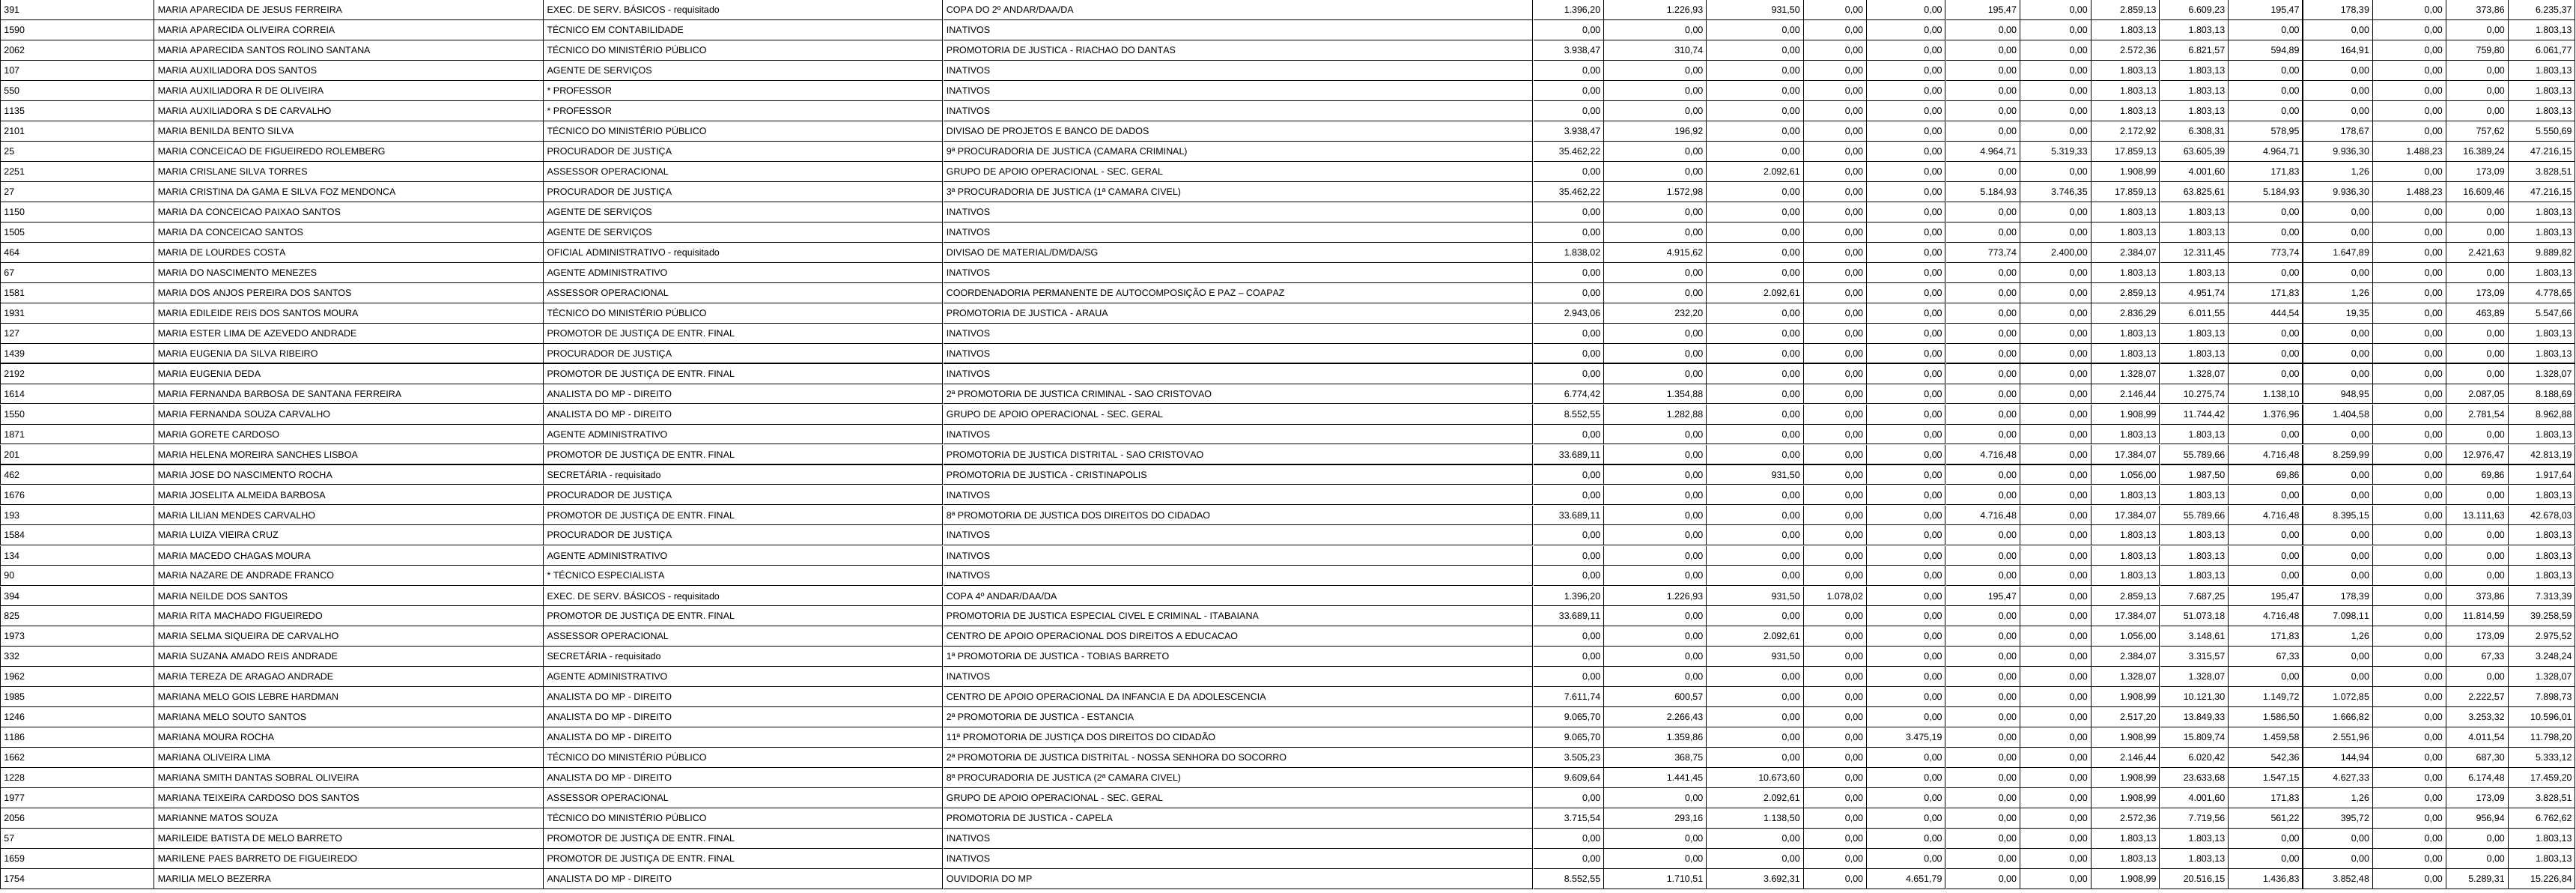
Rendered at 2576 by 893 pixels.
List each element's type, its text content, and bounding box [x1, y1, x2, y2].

table_cell 1962 [1, 667, 154, 686]
table_cell 1.138,50 [1707, 808, 1803, 828]
table_cell 33.689,11 [1534, 445, 1603, 464]
table_cell 0,00 [1946, 485, 2020, 504]
table_cell 0,00 [1946, 566, 2020, 585]
table_cell 1.436,83 [2229, 869, 2302, 889]
table_cell 1.803,13 [2092, 101, 2159, 121]
table_cell 0,00 [1946, 808, 2020, 828]
table_cell 0,00 [2229, 223, 2302, 242]
table_cell 1.803,13 [2160, 485, 2228, 504]
table_cell 11.798,20 [2509, 727, 2575, 747]
table_cell 0,00 [2303, 61, 2372, 80]
table_cell 0,00 [2020, 667, 2091, 686]
table_cell 0,00 [1707, 364, 1803, 384]
table_cell PROCURADOR DE JUSTIÇA [544, 525, 942, 545]
table_cell MARIA BENILDA BENTO SILVA [154, 121, 543, 141]
table_cell 23.633,68 [2160, 768, 2228, 787]
table_cell 0,00 [2229, 324, 2302, 343]
table_cell 1590 [1, 20, 154, 40]
table_cell 0,00 [2229, 364, 2302, 384]
table_cell 0,00 [2020, 748, 2091, 767]
table_cell MARIA EUGENIA DEDA [154, 364, 543, 384]
table_cell 7.719,56 [2160, 808, 2228, 828]
table_cell 0,00 [2373, 101, 2446, 121]
table_cell 1.138,10 [2229, 384, 2302, 403]
table_cell 0,00 [1867, 546, 1945, 565]
table_cell CENTRO DE APOIO OPERACIONAL DA INFANCIA E DA ADOLESCENCIA [944, 687, 1532, 706]
table_cell INATIVOS [944, 566, 1532, 585]
table_cell ANALISTA DO MP - DIREITO [544, 687, 942, 706]
table_cell 0,00 [1534, 81, 1603, 100]
table_cell 0,00 [2229, 263, 2302, 282]
table_cell 0,00 [1804, 40, 1866, 60]
table_cell 1.803,13 [2092, 829, 2159, 848]
table_cell 0,00 [1946, 162, 2020, 181]
table_cell 1.803,13 [2160, 849, 2228, 868]
table_cell 164,91 [2303, 40, 2372, 60]
table_cell 0,00 [2303, 425, 2372, 444]
table_cell 8.188,69 [2509, 384, 2575, 403]
table_cell 1.908,99 [2092, 788, 2159, 808]
table_cell 561,22 [2229, 808, 2302, 828]
table_cell 17.859,13 [2092, 142, 2159, 161]
table_cell 394 [1, 587, 154, 605]
table_cell 0,00 [1534, 61, 1603, 80]
table_cell INATIVOS [944, 223, 1532, 242]
table_cell 0,00 [2020, 303, 2091, 323]
table_cell 0,00 [1707, 81, 1803, 100]
table_cell 11ª PROMOTORIA DE JUSTIÇA DOS DIREITOS DO CIDADÃO [944, 727, 1532, 747]
table_cell 0,00 [1707, 606, 1803, 626]
table_cell 0,00 [2303, 647, 2372, 666]
table_cell 0,00 [2373, 707, 2446, 727]
table_cell 0,00 [1707, 405, 1803, 424]
table_cell 2101 [1, 121, 154, 141]
table_cell 4.778,65 [2509, 283, 2575, 303]
table_cell 757,62 [2446, 121, 2508, 141]
table_cell MARIA EDILEIDE REIS DOS SANTOS MOURA [154, 303, 543, 323]
table_cell 0,00 [1604, 788, 1706, 808]
table_cell 0,00 [1604, 20, 1706, 40]
table_cell 4.716,48 [1946, 445, 2020, 464]
table_cell 5.184,93 [2229, 182, 2302, 202]
table_cell AGENTE ADMINISTRATIVO [544, 263, 942, 282]
table_cell INATIVOS [944, 20, 1532, 40]
table_cell 1.803,13 [2509, 485, 2575, 504]
table_cell PROMOTORIA DE JUSTICA DISTRITAL - SAO CRISTOVAO [944, 445, 1532, 464]
table_cell 2.975,52 [2509, 626, 2575, 646]
table_cell 0,00 [1804, 808, 1866, 828]
table_cell 1.226,93 [1604, 587, 1706, 605]
table_cell 0,00 [1707, 303, 1803, 323]
table_cell 0,00 [1867, 465, 1945, 484]
table_cell 1.441,45 [1604, 768, 1706, 787]
table_cell 0,00 [2446, 263, 2508, 282]
table_cell 0,00 [1534, 788, 1603, 808]
table_cell PROMOTOR DE JUSTIÇA DE ENTR. FINAL [544, 829, 942, 848]
table_cell TÉCNICO DO MINISTÉRIO PÚBLICO [544, 808, 942, 828]
table_cell 0,00 [2446, 546, 2508, 565]
table_cell 1.803,13 [2160, 101, 2228, 121]
table_cell 0,00 [1946, 263, 2020, 282]
table_cell MARIA FERNANDA SOUZA CARVALHO [154, 405, 543, 424]
table_cell 3.505,23 [1534, 748, 1603, 767]
table_cell MARILEIDE BATISTA DE MELO BARRETO [154, 829, 543, 848]
table_cell INATIVOS [944, 61, 1532, 80]
table_cell 332 [1, 647, 154, 666]
table_cell ANALISTA DO MP - DIREITO [544, 869, 942, 889]
table_cell 1584 [1, 525, 154, 545]
table_cell 0,00 [1804, 727, 1866, 747]
table_cell MARIA GORETE CARDOSO [154, 425, 543, 444]
table_cell 0,00 [2229, 61, 2302, 80]
table_cell 2.172,92 [2092, 121, 2159, 141]
table_cell 0,00 [1707, 40, 1803, 60]
table_cell 1.803,13 [2092, 425, 2159, 444]
table_cell 2.092,61 [1707, 162, 1803, 181]
table_cell 0,00 [1804, 485, 1866, 504]
table_cell 0,00 [1946, 20, 2020, 40]
table_cell 144,94 [2303, 748, 2372, 767]
table_cell 0,00 [1707, 445, 1803, 464]
table_cell AGENTE ADMINISTRATIVO [544, 667, 942, 686]
table_cell 0,00 [2373, 425, 2446, 444]
table_cell 0,00 [1604, 425, 1706, 444]
table_cell SECRETÁRIA - requisitado [544, 647, 942, 666]
table_cell 8.962,88 [2509, 405, 2575, 424]
table_cell 0,00 [1867, 243, 1945, 262]
table_cell PROCURADOR DE JUSTIÇA [544, 142, 942, 161]
table_cell MARIA FERNANDA BARBOSA DE SANTANA FERREIRA [154, 384, 543, 403]
table_cell INATIVOS [944, 202, 1532, 222]
table_cell 0,00 [1867, 101, 1945, 121]
table_cell 0,00 [2373, 808, 2446, 828]
table_cell 0,00 [2373, 869, 2446, 889]
table_cell 1.908,99 [2092, 727, 2159, 747]
table_cell 0,00 [2020, 869, 2091, 889]
table_cell 0,00 [2020, 202, 2091, 222]
table_cell 4.627,33 [2303, 768, 2372, 787]
table_cell 3.938,47 [1534, 40, 1603, 60]
table_cell 0,00 [1707, 324, 1803, 343]
table_cell 310,74 [1604, 40, 1706, 60]
table_cell 0,00 [2303, 202, 2372, 222]
table_cell 0,00 [1804, 263, 1866, 282]
table_cell 4.001,60 [2160, 162, 2228, 181]
table_cell 0,00 [1867, 162, 1945, 181]
table_cell 0,00 [1804, 223, 1866, 242]
table_cell PROMOTOR DE JUSTIÇA DE ENTR. FINAL [544, 445, 942, 464]
table_cell 0,00 [1534, 263, 1603, 282]
table_cell 0,00 [2229, 202, 2302, 222]
table_cell ASSESSOR OPERACIONAL [544, 283, 942, 303]
table_cell MARIA CONCEICAO DE FIGUEIREDO ROLEMBERG [154, 142, 543, 161]
table_cell 0,00 [2020, 606, 2091, 626]
table_cell 373,86 [2446, 587, 2508, 605]
table_cell 4.951,74 [2160, 283, 2228, 303]
table_cell COPA 4º ANDAR/DAA/DA [944, 587, 1532, 605]
table_cell 0,00 [1604, 546, 1706, 565]
table_cell 10.596,01 [2509, 707, 2575, 727]
table_cell 0,00 [1867, 566, 1945, 585]
table_cell 0,00 [1804, 20, 1866, 40]
table_cell 0,00 [1604, 445, 1706, 464]
table_cell AGENTE ADMINISTRATIVO [544, 546, 942, 565]
table_cell 0,00 [1867, 263, 1945, 282]
table_cell 6.308,31 [2160, 121, 2228, 141]
table_cell 0,00 [2446, 425, 2508, 444]
table_cell GRUPO DE APOIO OPERACIONAL - SEC. GERAL [944, 405, 1532, 424]
table_cell 10.275,74 [2160, 384, 2228, 403]
table_cell 1.376,96 [2229, 405, 2302, 424]
table_cell 33.689,11 [1534, 506, 1603, 524]
table_cell 0,00 [1946, 748, 2020, 767]
table_cell 0,00 [2303, 485, 2372, 504]
table_cell 2.222,57 [2446, 687, 2508, 706]
table_cell 1.803,13 [2160, 344, 2228, 363]
table_cell 0,00 [2303, 667, 2372, 686]
table_cell 0,00 [1604, 101, 1706, 121]
table_cell 57 [1, 829, 154, 848]
table_cell 0,00 [2446, 485, 2508, 504]
table_cell 0,00 [1707, 344, 1803, 363]
table_cell 1.328,07 [2509, 364, 2575, 384]
table_cell INATIVOS [944, 829, 1532, 848]
table_cell 90 [1, 566, 154, 585]
table_cell 773,74 [2229, 243, 2302, 262]
table_cell 948,95 [2303, 384, 2372, 403]
table_cell 0,00 [1604, 364, 1706, 384]
table_cell 4.716,48 [2229, 445, 2302, 464]
table_cell 12.976,47 [2446, 445, 2508, 464]
table_header MARIA APARECIDA DE JESUS FERREIRA [154, 0, 543, 19]
table_cell 0,00 [1867, 587, 1945, 605]
table_cell 2.572,36 [2092, 808, 2159, 828]
table_cell 0,00 [1804, 344, 1866, 363]
table_cell 0,00 [2373, 525, 2446, 545]
table_cell 0,00 [1534, 485, 1603, 504]
table_cell 0,00 [1946, 707, 2020, 727]
table_cell 0,00 [2446, 324, 2508, 343]
table_cell 0,00 [1867, 182, 1945, 202]
table_cell 0,00 [1867, 81, 1945, 100]
table_cell 4.716,48 [1946, 506, 2020, 524]
table_cell 1.803,13 [2160, 263, 2228, 282]
table_cell 1.803,13 [2160, 425, 2228, 444]
table_cell MARIANA OLIVEIRA LIMA [154, 748, 543, 767]
table_cell 5.184,93 [1946, 182, 2020, 202]
table_cell 773,74 [1946, 243, 2020, 262]
table_cell 0,00 [1707, 425, 1803, 444]
table_cell 1.908,99 [2092, 405, 2159, 424]
table_cell 0,00 [1946, 727, 2020, 747]
table_cell 0,00 [2373, 506, 2446, 524]
table_cell 1.586,50 [2229, 707, 2302, 727]
table_cell 0,00 [1804, 829, 1866, 848]
table_cell 47.216,15 [2509, 182, 2575, 202]
table_cell 0,00 [1534, 546, 1603, 565]
table_cell 1973 [1, 626, 154, 646]
table_cell ANALISTA DO MP - DIREITO [544, 727, 942, 747]
table_cell 1.803,13 [2092, 324, 2159, 343]
table_cell MARIANA MOURA ROCHA [154, 727, 543, 747]
table_cell 0,00 [1534, 283, 1603, 303]
table_cell 1.404,58 [2303, 405, 2372, 424]
table_cell 0,00 [1604, 566, 1706, 585]
table_cell INATIVOS [944, 344, 1532, 363]
table_cell 0,00 [2020, 687, 2091, 706]
table_cell 134 [1, 546, 154, 565]
table_cell 173,09 [2446, 788, 2508, 808]
table_cell MARIA AUXILIADORA DOS SANTOS [154, 61, 543, 80]
table_cell 0,00 [1534, 849, 1603, 868]
table_cell 0,00 [2020, 788, 2091, 808]
table_cell 0,00 [1604, 324, 1706, 343]
table_cell 16.389,24 [2446, 142, 2508, 161]
table_cell 0,00 [2373, 283, 2446, 303]
table_cell 0,00 [1804, 687, 1866, 706]
table_cell 13.849,33 [2160, 707, 2228, 727]
table_cell 0,00 [1534, 425, 1603, 444]
table_cell 2.572,36 [2092, 40, 2159, 60]
table_cell 0,00 [1804, 465, 1866, 484]
table_cell 0,00 [2446, 81, 2508, 100]
table_cell 3.692,31 [1707, 869, 1803, 889]
table_cell MARIA DE LOURDES COSTA [154, 243, 543, 262]
table_cell 0,00 [1946, 101, 2020, 121]
table_cell 193 [1, 506, 154, 524]
table_cell 1.078,02 [1804, 587, 1866, 605]
table_cell 25 [1, 142, 154, 161]
table_cell 1871 [1, 425, 154, 444]
table_cell 0,00 [1867, 485, 1945, 504]
table_cell 1.647,89 [2303, 243, 2372, 262]
table_cell 1.328,07 [2160, 364, 2228, 384]
table_cell 931,50 [1707, 465, 1803, 484]
table_cell 1581 [1, 283, 154, 303]
table_cell 0,00 [2229, 566, 2302, 585]
table_cell 0,00 [1707, 485, 1803, 504]
table_cell 0,00 [2373, 566, 2446, 585]
table_cell PROCURADOR DE JUSTIÇA [544, 182, 942, 202]
table_cell PROMOTORIA DE JUSTICA - CRISTINAPOLIS [944, 465, 1532, 484]
table_cell 15.809,74 [2160, 727, 2228, 747]
table_cell ANALISTA DO MP - DIREITO [544, 707, 942, 727]
table_cell EXEC. DE SERV. BÁSICOS - requisitado [544, 587, 942, 605]
table_cell MARIANA MELO GOIS LEBRE HARDMAN [154, 687, 543, 706]
table_cell 3ª PROCURADORIA DE JUSTICA (1ª CAMARA CIVEL) [944, 182, 1532, 202]
table_cell 1.908,99 [2092, 162, 2159, 181]
table_cell 51.073,18 [2160, 606, 2228, 626]
table_cell 7.611,74 [1534, 687, 1603, 706]
table_cell 0,00 [2020, 384, 2091, 403]
table_cell OUVIDORIA DO MP [944, 869, 1532, 889]
table_cell 3.746,35 [2020, 182, 2091, 202]
table_cell 2.859,13 [2092, 283, 2159, 303]
table_cell 0,00 [2373, 829, 2446, 848]
table_cell 69,86 [2229, 465, 2302, 484]
table_cell AGENTE DE SERVIÇOS [544, 202, 942, 222]
table_cell 12.311,45 [2160, 243, 2228, 262]
table_header 195,47 [2229, 0, 2302, 19]
table_cell 0,00 [1707, 142, 1803, 161]
table_cell 0,00 [1867, 40, 1945, 60]
table_cell 0,00 [1604, 465, 1706, 484]
table_cell 171,83 [2229, 162, 2302, 181]
table_cell 39.258,59 [2509, 606, 2575, 626]
table_cell 1.803,13 [2092, 202, 2159, 222]
table_header COPA DO 2º ANDAR/DAA/DA [944, 0, 1532, 19]
table_cell 1.666,82 [2303, 707, 2372, 727]
table_cell PROMOTORIA DE JUSTICA - ARAUA [944, 303, 1532, 323]
table_cell 1.056,00 [2092, 465, 2159, 484]
table_cell 0,00 [2373, 606, 2446, 626]
table_cell 0,00 [1804, 667, 1866, 686]
table_cell 0,00 [1804, 788, 1866, 808]
table_cell 0,00 [1867, 142, 1945, 161]
table_cell 0,00 [1534, 364, 1603, 384]
table_cell 0,00 [1946, 344, 2020, 363]
table_cell 1.803,13 [2092, 849, 2159, 868]
table_cell 2251 [1, 162, 154, 181]
table_cell 0,00 [2446, 525, 2508, 545]
table_cell 9.936,30 [2303, 182, 2372, 202]
table_cell 0,00 [1867, 707, 1945, 727]
table_cell 0,00 [1867, 202, 1945, 222]
table_header 391 [1, 0, 154, 19]
table_cell MARIA JOSE DO NASCIMENTO ROCHA [154, 465, 543, 484]
table_cell 6.821,57 [2160, 40, 2228, 60]
table_cell 1.803,13 [2509, 61, 2575, 80]
table_cell 0,00 [1604, 344, 1706, 363]
table_cell 0,00 [1707, 61, 1803, 80]
table_cell 0,00 [1604, 606, 1706, 626]
table_cell 5.333,12 [2509, 748, 2575, 767]
table_cell 0,00 [2020, 485, 2091, 504]
table_cell 0,00 [1867, 121, 1945, 141]
table_cell 2.781,54 [2446, 405, 2508, 424]
table_header 0,00 [1867, 0, 1945, 19]
table_cell 1931 [1, 303, 154, 323]
table_cell 8.395,15 [2303, 506, 2372, 524]
table_cell 0,00 [1604, 829, 1706, 848]
table_cell 1.072,85 [2303, 687, 2372, 706]
table_cell 1ª PROMOTORIA DE JUSTICA - TOBIAS BARRETO [944, 647, 1532, 666]
table_cell 0,00 [2446, 202, 2508, 222]
table_cell GRUPO DE APOIO OPERACIONAL - SEC. GERAL [944, 162, 1532, 181]
table_cell 0,00 [1804, 445, 1866, 464]
table_cell 0,00 [2373, 727, 2446, 747]
table_cell 0,00 [1946, 384, 2020, 403]
table_cell 0,00 [2303, 324, 2372, 343]
table_cell 2.092,61 [1707, 788, 1803, 808]
table_cell 9.609,64 [1534, 768, 1603, 787]
table_cell 2062 [1, 40, 154, 60]
table_cell 11.814,59 [2446, 606, 2508, 626]
table_cell 2.146,44 [2092, 384, 2159, 403]
table_cell 0,00 [1946, 829, 2020, 848]
table_cell 0,00 [2020, 587, 2091, 605]
table_cell 462 [1, 465, 154, 484]
table_cell 0,00 [1707, 707, 1803, 727]
table_cell 0,00 [2229, 667, 2302, 686]
table_cell 0,00 [1707, 687, 1803, 706]
table_cell 1676 [1, 485, 154, 504]
table_cell 1.803,13 [2509, 566, 2575, 585]
table_cell 0,00 [2020, 808, 2091, 828]
table_cell COORDENADORIA PERMANENTE DE AUTOCOMPOSIÇÃO E PAZ – COAPAZ [944, 283, 1532, 303]
table_cell 0,00 [1946, 768, 2020, 787]
table_cell ASSESSOR OPERACIONAL [544, 626, 942, 646]
table_cell 0,00 [2303, 81, 2372, 100]
table_cell MARIA NEILDE DOS SANTOS [154, 587, 543, 605]
table_cell 1.488,23 [2373, 142, 2446, 161]
table_cell 0,00 [2446, 566, 2508, 585]
table_cell 0,00 [1804, 768, 1866, 787]
table_cell 0,00 [2229, 81, 2302, 100]
table_cell 1,26 [2303, 162, 2372, 181]
table_cell 0,00 [1867, 768, 1945, 787]
table_cell 1.803,13 [2160, 525, 2228, 545]
table_cell 0,00 [2373, 667, 2446, 686]
table_cell ASSESSOR OPERACIONAL [544, 162, 942, 181]
table_cell INATIVOS [944, 425, 1532, 444]
table_cell 0,00 [2303, 344, 2372, 363]
table_cell 1.803,13 [2509, 525, 2575, 545]
table_cell 63.605,39 [2160, 142, 2228, 161]
table_cell 1.803,13 [2509, 849, 2575, 868]
table_cell 0,00 [1604, 485, 1706, 504]
table_cell 368,75 [1604, 748, 1706, 767]
table_cell 1228 [1, 768, 154, 787]
table_cell 0,00 [1604, 647, 1706, 666]
table_cell 0,00 [2446, 849, 2508, 868]
table_cell 1977 [1, 788, 154, 808]
table_cell 825 [1, 606, 154, 626]
table_cell 0,00 [2229, 849, 2302, 868]
table_cell 1.803,13 [2509, 81, 2575, 100]
table_cell 0,00 [1946, 849, 2020, 868]
table_cell 1.803,13 [2509, 101, 2575, 121]
table_cell 0,00 [1867, 223, 1945, 242]
table_header 2.859,13 [2092, 0, 2159, 19]
table_cell MARIANNE MATOS SOUZA [154, 808, 543, 828]
table_cell 0,00 [2373, 61, 2446, 80]
table_cell 1.803,13 [2160, 829, 2228, 848]
table_cell 0,00 [1707, 727, 1803, 747]
table_header 0,00 [1804, 0, 1866, 19]
table_cell 0,00 [1946, 606, 2020, 626]
table_cell 195,47 [1946, 587, 2020, 605]
table_cell ASSESSOR OPERACIONAL [544, 788, 942, 808]
table_cell 2ª PROMOTORIA DE JUSTICA DISTRITAL - NOSSA SENHORA DO SOCORRO [944, 748, 1532, 767]
table_cell 1.803,13 [2092, 81, 2159, 100]
table_cell 0,00 [2303, 20, 2372, 40]
table_cell 3.248,24 [2509, 647, 2575, 666]
table_cell MARILENE PAES BARRETO DE FIGUEIREDO [154, 849, 543, 868]
table_cell 1.803,13 [2509, 20, 2575, 40]
table_cell 35.462,22 [1534, 182, 1603, 202]
table_header 931,50 [1707, 0, 1803, 19]
table_cell 171,83 [2229, 626, 2302, 646]
table_cell 0,00 [2373, 20, 2446, 40]
table_cell MARIA DO NASCIMENTO MENEZES [154, 263, 543, 282]
table_cell 1.908,99 [2092, 869, 2159, 889]
table_cell 1.547,15 [2229, 768, 2302, 787]
table_cell 2.092,61 [1707, 283, 1803, 303]
table_cell 8.552,55 [1534, 869, 1603, 889]
table_cell MARIA DA CONCEICAO PAIXAO SANTOS [154, 202, 543, 222]
table_cell PROMOTOR DE JUSTIÇA DE ENTR. FINAL [544, 506, 942, 524]
table_cell 1659 [1, 849, 154, 868]
table_cell MARIA HELENA MOREIRA SANCHES LISBOA [154, 445, 543, 464]
table_cell 0,00 [1867, 647, 1945, 666]
table_cell 931,50 [1707, 647, 1803, 666]
table_cell 0,00 [1867, 506, 1945, 524]
table_cell 0,00 [2373, 303, 2446, 323]
table_cell PROMOTOR DE JUSTIÇA DE ENTR. FINAL [544, 606, 942, 626]
table_cell 0,00 [1804, 202, 1866, 222]
table_cell 0,00 [2373, 849, 2446, 868]
table_cell 0,00 [1867, 808, 1945, 828]
table_cell 3.828,51 [2509, 162, 2575, 181]
table_header 6.235,37 [2509, 0, 2575, 19]
table_cell 1.282,88 [1604, 405, 1706, 424]
table_cell 0,00 [1604, 223, 1706, 242]
table_cell 0,00 [2373, 121, 2446, 141]
table_cell 0,00 [1804, 142, 1866, 161]
table_cell 594,89 [2229, 40, 2302, 60]
table_cell 4.011,54 [2446, 727, 2508, 747]
table_cell 1614 [1, 384, 154, 403]
table_cell 0,00 [1707, 263, 1803, 282]
table_cell MARIANA MELO SOUTO SANTOS [154, 707, 543, 727]
table_cell 10.121,30 [2160, 687, 2228, 706]
table_cell 35.462,22 [1534, 142, 1603, 161]
table_cell INATIVOS [944, 849, 1532, 868]
table_cell 759,80 [2446, 40, 2508, 60]
table_cell 3.852,48 [2303, 869, 2372, 889]
table_cell PROMOTOR DE JUSTIÇA DE ENTR. FINAL [544, 324, 942, 343]
table_cell 0,00 [1804, 121, 1866, 141]
table_cell MARIA AUXILIADORA S DE CARVALHO [154, 101, 543, 121]
table_cell 0,00 [1946, 303, 2020, 323]
table_cell 1.987,50 [2160, 465, 2228, 484]
table_cell 67 [1, 263, 154, 282]
table_cell 0,00 [1946, 869, 2020, 889]
table_cell 0,00 [1707, 748, 1803, 767]
table_cell 171,83 [2229, 788, 2302, 808]
table_cell 0,00 [1946, 687, 2020, 706]
table_cell 0,00 [1604, 506, 1706, 524]
table_cell 3.475,19 [1867, 727, 1945, 747]
table_cell 0,00 [2373, 364, 2446, 384]
table_cell 0,00 [2020, 81, 2091, 100]
table_cell 1,26 [2303, 283, 2372, 303]
table_cell MARIA LUIZA VIEIRA CRUZ [154, 525, 543, 545]
table_cell 8.552,55 [1534, 405, 1603, 424]
table_cell 1985 [1, 687, 154, 706]
table_cell 6.774,42 [1534, 384, 1603, 403]
table_cell 2.146,44 [2092, 748, 2159, 767]
table_cell 1,26 [2303, 788, 2372, 808]
table_cell 3.715,54 [1534, 808, 1603, 828]
table_cell 8.259,99 [2303, 445, 2372, 464]
table_cell 2056 [1, 808, 154, 828]
table_cell 1.803,13 [2509, 324, 2575, 343]
table_cell 956,94 [2446, 808, 2508, 828]
table_cell MARIA DA CONCEICAO SANTOS [154, 223, 543, 242]
table_cell 1186 [1, 727, 154, 747]
table_cell INATIVOS [944, 101, 1532, 121]
table_cell 0,00 [2229, 425, 2302, 444]
table_cell 0,00 [2373, 485, 2446, 504]
table_cell 0,00 [2020, 40, 2091, 60]
table_cell 0,00 [2446, 61, 2508, 80]
table_cell 1.803,13 [2092, 566, 2159, 585]
table_cell 0,00 [1804, 647, 1866, 666]
table_cell MARIA CRISTINA DA GAMA E SILVA FOZ MENDONCA [154, 182, 543, 202]
table_cell 0,00 [2446, 223, 2508, 242]
table_cell 0,00 [1604, 283, 1706, 303]
table_cell 444,54 [2229, 303, 2302, 323]
table_cell 0,00 [1867, 748, 1945, 767]
table_cell 0,00 [1604, 667, 1706, 686]
table_cell 0,00 [1946, 324, 2020, 343]
table_cell 0,00 [2373, 647, 2446, 666]
table_cell 0,00 [1946, 121, 2020, 141]
table_cell ANALISTA DO MP - DIREITO [544, 405, 942, 424]
table_cell 67,33 [2446, 647, 2508, 666]
table_cell 1.328,07 [2509, 667, 2575, 686]
table_cell 2.266,43 [1604, 707, 1706, 727]
table_cell 9ª PROCURADORIA DE JUSTICA (CAMARA CRIMINAL) [944, 142, 1532, 161]
table_cell 0,00 [2373, 223, 2446, 242]
table_cell 0,00 [1946, 647, 2020, 666]
table_cell MARIA APARECIDA SANTOS ROLINO SANTANA [154, 40, 543, 60]
table_cell 0,00 [2229, 525, 2302, 545]
table_cell 0,00 [1534, 647, 1603, 666]
table_cell 0,00 [2020, 344, 2091, 363]
table_cell 0,00 [2020, 405, 2091, 424]
table_cell 464 [1, 243, 154, 262]
table_cell 0,00 [1867, 384, 1945, 403]
table_cell 4.651,79 [1867, 869, 1945, 889]
table_cell 0,00 [1946, 61, 2020, 80]
table_cell 0,00 [1534, 20, 1603, 40]
table_cell 1.328,07 [2092, 364, 2159, 384]
table_cell 8ª PROCURADORIA DE JUSTICA (2ª CAMARA CIVEL) [944, 768, 1532, 787]
table_cell 0,00 [2373, 768, 2446, 787]
table_cell 1.359,86 [1604, 727, 1706, 747]
table_cell 0,00 [1867, 687, 1945, 706]
table_cell 0,00 [2446, 20, 2508, 40]
table_cell 0,00 [1946, 364, 2020, 384]
table_cell 0,00 [2303, 566, 2372, 585]
table_cell 4.964,71 [2229, 142, 2302, 161]
table_cell 0,00 [2020, 223, 2091, 242]
table_cell 47.216,15 [2509, 142, 2575, 161]
table_cell 0,00 [1804, 243, 1866, 262]
table_cell 0,00 [2373, 687, 2446, 706]
table_cell 1.396,20 [1534, 587, 1603, 605]
table_cell 10.673,60 [1707, 768, 1803, 787]
table_cell 1.572,98 [1604, 182, 1706, 202]
table_cell ANALISTA DO MP - DIREITO [544, 384, 942, 403]
table_cell 9.065,70 [1534, 727, 1603, 747]
table_cell 0,00 [2020, 364, 2091, 384]
table_cell 0,00 [2020, 263, 2091, 282]
table_cell 0,00 [2020, 829, 2091, 848]
table_cell 0,00 [1804, 182, 1866, 202]
table_cell 0,00 [1804, 81, 1866, 100]
table_cell MARIA DOS ANJOS PEREIRA DOS SANTOS [154, 283, 543, 303]
table_cell 0,00 [2373, 445, 2446, 464]
table_cell 1.917,64 [2509, 465, 2575, 484]
table_cell 1.803,13 [2509, 829, 2575, 848]
table_cell 6.020,42 [2160, 748, 2228, 767]
table_cell MARIA LILIAN MENDES CARVALHO [154, 506, 543, 524]
table_cell 0,00 [1867, 283, 1945, 303]
table_cell 0,00 [2373, 263, 2446, 282]
table_cell 0,00 [1604, 525, 1706, 545]
table_cell 0,00 [1604, 626, 1706, 646]
table_cell 0,00 [1804, 525, 1866, 545]
table_cell 0,00 [1804, 364, 1866, 384]
table_cell 0,00 [1804, 869, 1866, 889]
table_cell 6.174,48 [2446, 768, 2508, 787]
table_cell INATIVOS [944, 364, 1532, 384]
table_cell 0,00 [1804, 324, 1866, 343]
table_cell MARIA SUZANA AMADO REIS ANDRADE [154, 647, 543, 666]
table_cell 0,00 [1707, 849, 1803, 868]
table_cell 0,00 [1867, 606, 1945, 626]
table_cell 0,00 [2020, 162, 2091, 181]
table_cell 173,09 [2446, 626, 2508, 646]
table_cell 0,00 [1804, 626, 1866, 646]
table_cell 0,00 [2373, 162, 2446, 181]
table_cell 27 [1, 182, 154, 202]
table_cell 3.148,61 [2160, 626, 2228, 646]
table_cell 0,00 [1867, 667, 1945, 686]
table_cell 0,00 [2020, 566, 2091, 585]
table_cell 0,00 [1804, 849, 1866, 868]
table_cell 0,00 [1804, 101, 1866, 121]
table_cell 67,33 [2229, 647, 2302, 666]
table_cell 0,00 [2303, 465, 2372, 484]
table_cell 63.825,61 [2160, 182, 2228, 202]
table_cell 1.803,13 [2160, 81, 2228, 100]
table_cell 15.226,84 [2509, 869, 2575, 889]
table_cell 1,26 [2303, 626, 2372, 646]
table_cell 0,00 [1707, 566, 1803, 585]
table_cell 5.289,31 [2446, 869, 2508, 889]
table_cell 1246 [1, 707, 154, 727]
table_cell MARIA JOSELITA ALMEIDA BARBOSA [154, 485, 543, 504]
table_cell 0,00 [2020, 768, 2091, 787]
table_cell 0,00 [1534, 465, 1603, 484]
table_cell 0,00 [2303, 829, 2372, 848]
table_cell 0,00 [1707, 384, 1803, 403]
table_header 0,00 [2020, 0, 2091, 19]
table_cell 55.789,66 [2160, 506, 2228, 524]
table_cell 0,00 [1867, 324, 1945, 343]
table_cell 0,00 [2229, 101, 2302, 121]
table_cell 0,00 [1534, 525, 1603, 545]
table_cell 1662 [1, 748, 154, 767]
table_cell 201 [1, 445, 154, 464]
table_cell 0,00 [2229, 829, 2302, 848]
table_cell 0,00 [1867, 829, 1945, 848]
table_cell 1.488,23 [2373, 182, 2446, 202]
table_cell 0,00 [2020, 465, 2091, 484]
table_cell 3.315,57 [2160, 647, 2228, 666]
table_cell 0,00 [2020, 647, 2091, 666]
table_cell 1.908,99 [2092, 687, 2159, 706]
table_cell 687,30 [2446, 748, 2508, 767]
table_cell 0,00 [2020, 707, 2091, 727]
table_cell 0,00 [1804, 606, 1866, 626]
table_cell 0,00 [2446, 101, 2508, 121]
table_cell 0,00 [1946, 40, 2020, 60]
table_cell 42.813,19 [2509, 445, 2575, 464]
table_cell 1.328,07 [2092, 667, 2159, 686]
table_cell 0,00 [1707, 20, 1803, 40]
table_cell 0,00 [2229, 485, 2302, 504]
table_cell 5.547,66 [2509, 303, 2575, 323]
table_header 195,47 [1946, 0, 2020, 19]
table_cell 1.328,07 [2160, 667, 2228, 686]
table_cell 293,16 [1604, 808, 1706, 828]
table_header 178,39 [2303, 0, 2372, 19]
table_cell 0,00 [1867, 364, 1945, 384]
table_cell MARILIA MELO BEZERRA [154, 869, 543, 889]
table_cell 0,00 [1707, 546, 1803, 565]
table_cell MARIA APARECIDA OLIVEIRA CORREIA [154, 20, 543, 40]
table_cell 1.803,13 [2509, 223, 2575, 242]
table_cell 2.551,96 [2303, 727, 2372, 747]
table_cell ANALISTA DO MP - DIREITO [544, 768, 942, 787]
table_cell 542,36 [2229, 748, 2302, 767]
table_cell 69,86 [2446, 465, 2508, 484]
table_cell TÉCNICO EM CONTABILIDADE [544, 20, 942, 40]
table_cell 0,00 [2373, 384, 2446, 403]
table_cell 0,00 [1867, 425, 1945, 444]
table_cell 1.803,13 [2509, 546, 2575, 565]
table_cell 0,00 [1804, 425, 1866, 444]
table_cell 0,00 [1946, 667, 2020, 686]
table_cell 0,00 [1946, 202, 2020, 222]
table_cell 0,00 [1604, 263, 1706, 282]
table_cell MARIANA SMITH DANTAS SOBRAL OLIVEIRA [154, 768, 543, 787]
table_cell PROMOTORIA DE JUSTICA - CAPELA [944, 808, 1532, 828]
table_cell 17.384,07 [2092, 445, 2159, 464]
table_cell 1.056,00 [2092, 626, 2159, 646]
table_header 6.609,23 [2160, 0, 2228, 19]
table_cell 0,00 [2373, 243, 2446, 262]
table_header 0,00 [2373, 0, 2446, 19]
table_cell 1.803,13 [2092, 61, 2159, 80]
table_cell 0,00 [1867, 61, 1945, 80]
table_cell 0,00 [2020, 61, 2091, 80]
table_cell 178,67 [2303, 121, 2372, 141]
table_cell INATIVOS [944, 546, 1532, 565]
table_cell MARIA CRISLANE SILVA TORRES [154, 162, 543, 181]
table_cell MARIA NAZARE DE ANDRADE FRANCO [154, 566, 543, 585]
table_cell MARIA AUXILIADORA R DE OLIVEIRA [154, 81, 543, 100]
table_cell TÉCNICO DO MINISTÉRIO PÚBLICO [544, 303, 942, 323]
table_cell INATIVOS [944, 667, 1532, 686]
table_cell 0,00 [2373, 626, 2446, 646]
table_cell 0,00 [1804, 303, 1866, 323]
table_cell 0,00 [2020, 445, 2091, 464]
table_cell 127 [1, 324, 154, 343]
table_cell 1.803,13 [2160, 546, 2228, 565]
table_cell 3.938,47 [1534, 121, 1603, 141]
table_cell DIVISAO DE PROJETOS E BANCO DE DADOS [944, 121, 1532, 141]
table_cell 2.400,00 [2020, 243, 2091, 262]
table_cell 1505 [1, 223, 154, 242]
table_cell 1.354,88 [1604, 384, 1706, 403]
table_cell 0,00 [1604, 81, 1706, 100]
table_cell 0,00 [1804, 506, 1866, 524]
table_cell PROCURADOR DE JUSTIÇA [544, 485, 942, 504]
table_cell 0,00 [1867, 344, 1945, 363]
table_cell 17.859,13 [2092, 182, 2159, 202]
table_cell 9.936,30 [2303, 142, 2372, 161]
table_cell 4.001,60 [2160, 788, 2228, 808]
table_cell 1.803,13 [2509, 425, 2575, 444]
table_cell 0,00 [1804, 283, 1866, 303]
table_cell CENTRO DE APOIO OPERACIONAL DOS DIREITOS A EDUCACAO [944, 626, 1532, 646]
table_cell 0,00 [2373, 202, 2446, 222]
table_cell * TÉCNICO ESPECIALISTA [544, 566, 942, 585]
table_cell * PROFESSOR [544, 101, 942, 121]
table_cell 0,00 [1946, 626, 2020, 646]
table_cell 0,00 [1946, 788, 2020, 808]
table_cell 55.789,66 [2160, 445, 2228, 464]
table_cell MARIA TEREZA DE ARAGAO ANDRADE [154, 667, 543, 686]
table_cell 0,00 [1867, 849, 1945, 868]
table_cell 0,00 [2446, 364, 2508, 384]
table_cell 171,83 [2229, 283, 2302, 303]
table_cell 0,00 [1867, 626, 1945, 646]
table_cell 0,00 [1867, 788, 1945, 808]
table_cell 0,00 [1946, 223, 2020, 242]
table_cell 1.803,13 [2509, 344, 2575, 363]
table_cell 1.803,13 [2160, 223, 2228, 242]
table_cell 173,09 [2446, 283, 2508, 303]
table_cell 2192 [1, 364, 154, 384]
table_header EXEC. DE SERV. BÁSICOS - requisitado [544, 0, 942, 19]
table_cell 2.836,29 [2092, 303, 2159, 323]
table_cell 0,00 [1804, 61, 1866, 80]
table_cell MARIA RITA MACHADO FIGUEIREDO [154, 606, 543, 626]
table_cell 0,00 [2020, 20, 2091, 40]
table_cell 1150 [1, 202, 154, 222]
table_cell 0,00 [1604, 61, 1706, 80]
table_cell 0,00 [2373, 465, 2446, 484]
table_cell SECRETÁRIA - requisitado [544, 465, 942, 484]
table_cell 0,00 [1804, 748, 1866, 767]
table_cell INATIVOS [944, 81, 1532, 100]
table_cell 1.803,13 [2160, 566, 2228, 585]
table_cell 4.716,48 [2229, 606, 2302, 626]
table_cell 7.313,39 [2509, 587, 2575, 605]
table_cell 0,00 [2303, 101, 2372, 121]
table_cell 4.716,48 [2229, 506, 2302, 524]
table_cell 20.516,15 [2160, 869, 2228, 889]
table_cell 0,00 [2446, 667, 2508, 686]
table_cell 0,00 [1707, 101, 1803, 121]
table_cell 7.687,25 [2160, 587, 2228, 605]
table_cell 0,00 [1804, 162, 1866, 181]
table_cell TÉCNICO DO MINISTÉRIO PÚBLICO [544, 40, 942, 60]
table_cell 0,00 [1946, 525, 2020, 545]
table_cell 1439 [1, 344, 154, 363]
table_cell 3.253,32 [2446, 707, 2508, 727]
table_cell 178,39 [2303, 587, 2372, 605]
table_cell MARIA SELMA SIQUEIRA DE CARVALHO [154, 626, 543, 646]
table_cell 0,00 [1946, 465, 2020, 484]
table_cell 1.803,13 [2092, 485, 2159, 504]
table_cell 0,00 [2373, 546, 2446, 565]
table_cell AGENTE DE SERVIÇOS [544, 61, 942, 80]
table_cell 0,00 [1946, 81, 2020, 100]
table_cell 1.803,13 [2509, 202, 2575, 222]
table_cell AGENTE ADMINISTRATIVO [544, 425, 942, 444]
table_cell 2ª PROMOTORIA DE JUSTICA CRIMINAL - SAO CRISTOVAO [944, 384, 1532, 403]
table_cell 5.319,33 [2020, 142, 2091, 161]
table_cell 0,00 [1534, 223, 1603, 242]
table_cell 6.061,77 [2509, 40, 2575, 60]
table_cell 173,09 [2446, 162, 2508, 181]
table_cell PROMOTORIA DE JUSTICA - RIACHAO DO DANTAS [944, 40, 1532, 60]
table_cell 1135 [1, 101, 154, 121]
table_cell 0,00 [2373, 405, 2446, 424]
table_cell 195,47 [2229, 587, 2302, 605]
table_cell 0,00 [1707, 829, 1803, 848]
table_cell 0,00 [1604, 142, 1706, 161]
table_cell 2.092,61 [1707, 626, 1803, 646]
table_cell 107 [1, 61, 154, 80]
table_cell 0,00 [2229, 546, 2302, 565]
table_cell 6.762,62 [2509, 808, 2575, 828]
table_cell 1.803,13 [2092, 344, 2159, 363]
table_cell 0,00 [2373, 344, 2446, 363]
table_cell 1.803,13 [2160, 202, 2228, 222]
table_cell 0,00 [2020, 506, 2091, 524]
table_cell 0,00 [1707, 506, 1803, 524]
table_header 1.396,20 [1534, 0, 1603, 19]
table_cell 2ª PROMOTORIA DE JUSTICA - ESTANCIA [944, 707, 1532, 727]
table_cell 0,00 [2020, 727, 2091, 747]
table_cell 232,20 [1604, 303, 1706, 323]
table_cell 0,00 [1534, 626, 1603, 646]
table_cell 7.898,73 [2509, 687, 2575, 706]
table_cell 0,00 [1867, 445, 1945, 464]
table_cell 4.915,62 [1604, 243, 1706, 262]
table_cell 1.149,72 [2229, 687, 2302, 706]
table_cell 0,00 [1946, 546, 2020, 565]
table_header 1.226,93 [1604, 0, 1706, 19]
table_cell AGENTE DE SERVIÇOS [544, 223, 942, 242]
table_cell 1.803,13 [2509, 263, 2575, 282]
table_cell 2.859,13 [2092, 587, 2159, 605]
table_cell 13.111,63 [2446, 506, 2508, 524]
table_cell 1550 [1, 405, 154, 424]
table_cell GRUPO DE APOIO OPERACIONAL - SEC. GERAL [944, 788, 1532, 808]
table_cell 17.459,20 [2509, 768, 2575, 787]
table_cell 2.943,06 [1534, 303, 1603, 323]
table_cell 0,00 [1534, 101, 1603, 121]
table_cell 2.384,07 [2092, 243, 2159, 262]
table_cell MARIA EUGENIA DA SILVA RIBEIRO [154, 344, 543, 363]
table_cell 2.421,63 [2446, 243, 2508, 262]
table_cell 0,00 [2303, 525, 2372, 545]
table_cell 0,00 [1707, 223, 1803, 242]
table_cell PROCURADOR DE JUSTIÇA [544, 344, 942, 363]
table_cell TÉCNICO DO MINISTÉRIO PÚBLICO [544, 748, 942, 767]
table_cell OFICIAL ADMINISTRATIVO - requisitado [544, 243, 942, 262]
table_cell 0,00 [1867, 20, 1945, 40]
table_cell 0,00 [1604, 849, 1706, 868]
table_cell 0,00 [1534, 829, 1603, 848]
table_cell 2.087,05 [2446, 384, 2508, 403]
table_cell 1.838,02 [1534, 243, 1603, 262]
table_cell 196,92 [1604, 121, 1706, 141]
table_cell INATIVOS [944, 263, 1532, 282]
table_cell 0,00 [1707, 243, 1803, 262]
table_cell 1754 [1, 869, 154, 889]
table_cell 1.803,13 [2160, 20, 2228, 40]
table_cell 0,00 [1867, 303, 1945, 323]
table_cell 0,00 [2303, 263, 2372, 282]
table_cell 0,00 [2229, 344, 2302, 363]
table_cell 0,00 [2373, 324, 2446, 343]
table_cell 0,00 [2020, 525, 2091, 545]
table_cell 395,72 [2303, 808, 2372, 828]
table_cell 0,00 [2020, 425, 2091, 444]
table_cell 0,00 [2373, 748, 2446, 767]
table_cell 0,00 [2303, 546, 2372, 565]
table_cell 2.384,07 [2092, 647, 2159, 666]
table_cell 0,00 [2020, 546, 2091, 565]
table_cell 1.710,51 [1604, 869, 1706, 889]
table_cell 0,00 [1707, 525, 1803, 545]
table_cell 0,00 [1707, 182, 1803, 202]
table_cell 1.908,99 [2092, 768, 2159, 787]
table_cell 19,35 [2303, 303, 2372, 323]
table_cell 0,00 [1534, 324, 1603, 343]
table_cell 0,00 [1534, 202, 1603, 222]
table_cell 0,00 [1534, 566, 1603, 585]
table_cell 1.803,13 [2092, 525, 2159, 545]
table_cell 0,00 [2020, 626, 2091, 646]
table_cell PROMOTORIA DE JUSTICA ESPECIAL CIVEL E CRIMINAL - ITABAIANA [944, 606, 1532, 626]
table_cell 5.550,69 [2509, 121, 2575, 141]
table_cell 0,00 [1534, 667, 1603, 686]
table_cell 0,00 [2373, 40, 2446, 60]
table_cell 11.744,42 [2160, 405, 2228, 424]
table_cell * PROFESSOR [544, 81, 942, 100]
table_cell 0,00 [1804, 546, 1866, 565]
table_cell 1.803,13 [2092, 20, 2159, 40]
table_cell 17.384,07 [2092, 506, 2159, 524]
table_cell 0,00 [2020, 121, 2091, 141]
table_cell 0,00 [2229, 20, 2302, 40]
table_cell 0,00 [1604, 202, 1706, 222]
table_cell 600,57 [1604, 687, 1706, 706]
table_cell 0,00 [1707, 667, 1803, 686]
table_cell 0,00 [2303, 223, 2372, 242]
table_cell 0,00 [1946, 405, 2020, 424]
table_cell 0,00 [2303, 849, 2372, 868]
table_cell 1.803,13 [2160, 61, 2228, 80]
table_cell 9.889,82 [2509, 243, 2575, 262]
table_cell 1.459,58 [2229, 727, 2302, 747]
table_cell INATIVOS [944, 324, 1532, 343]
table_cell 550 [1, 81, 154, 100]
table_cell 931,50 [1707, 587, 1803, 605]
table_cell 0,00 [1534, 162, 1603, 181]
table_cell PROMOTOR DE JUSTIÇA DE ENTR. FINAL [544, 364, 942, 384]
table_cell 7.098,11 [2303, 606, 2372, 626]
table_cell 1.803,13 [2092, 223, 2159, 242]
table_cell 0,00 [1804, 566, 1866, 585]
table_cell 2.517,20 [2092, 707, 2159, 727]
table_cell 33.689,11 [1534, 606, 1603, 626]
table_cell DIVISAO DE MATERIAL/DM/DA/SG [944, 243, 1532, 262]
table_cell 0,00 [1867, 525, 1945, 545]
table_cell 0,00 [1804, 707, 1866, 727]
table_cell 1.803,13 [2160, 324, 2228, 343]
table_cell 0,00 [2446, 344, 2508, 363]
table_cell 8ª PROMOTORIA DE JUSTICA DOS DIREITOS DO CIDADAO [944, 506, 1532, 524]
table_cell 1.803,13 [2092, 546, 2159, 565]
table_cell 4.964,71 [1946, 142, 2020, 161]
table_cell 0,00 [2020, 324, 2091, 343]
table_cell 0,00 [2020, 101, 2091, 121]
table_cell TÉCNICO DO MINISTÉRIO PÚBLICO [544, 121, 942, 141]
table_cell 0,00 [1946, 283, 2020, 303]
table_cell 578,95 [2229, 121, 2302, 141]
table_cell 42.678,03 [2509, 506, 2575, 524]
table_cell 0,00 [2303, 364, 2372, 384]
table_cell 0,00 [1804, 405, 1866, 424]
table_cell MARIA ESTER LIMA DE AZEVEDO ANDRADE [154, 324, 543, 343]
table_cell 0,00 [2373, 81, 2446, 100]
table_cell 463,89 [2446, 303, 2508, 323]
table_cell 0,00 [2446, 829, 2508, 848]
table_cell 9.065,70 [1534, 707, 1603, 727]
table_cell 0,00 [2373, 587, 2446, 605]
table_cell 0,00 [2373, 788, 2446, 808]
table_cell 0,00 [1534, 344, 1603, 363]
table_cell 0,00 [1707, 202, 1803, 222]
table_cell 0,00 [1604, 162, 1706, 181]
table_cell MARIA MACEDO CHAGAS MOURA [154, 546, 543, 565]
table_cell 0,00 [2020, 283, 2091, 303]
table_cell 0,00 [1946, 425, 2020, 444]
table_header 373,86 [2446, 0, 2508, 19]
table_cell 6.011,55 [2160, 303, 2228, 323]
table_cell 0,00 [1707, 121, 1803, 141]
table_cell 16.609,46 [2446, 182, 2508, 202]
table_cell 0,00 [1804, 384, 1866, 403]
table_cell 0,00 [1867, 405, 1945, 424]
table_cell 17.384,07 [2092, 606, 2159, 626]
table_cell INATIVOS [944, 485, 1532, 504]
table_cell 1.803,13 [2092, 263, 2159, 282]
table_cell PROMOTOR DE JUSTIÇA DE ENTR. FINAL [544, 849, 942, 868]
table_cell 3.828,51 [2509, 788, 2575, 808]
table_cell 0,00 [2020, 849, 2091, 868]
table_cell INATIVOS [944, 525, 1532, 545]
table_cell MARIANA TEIXEIRA CARDOSO DOS SANTOS [154, 788, 543, 808]
